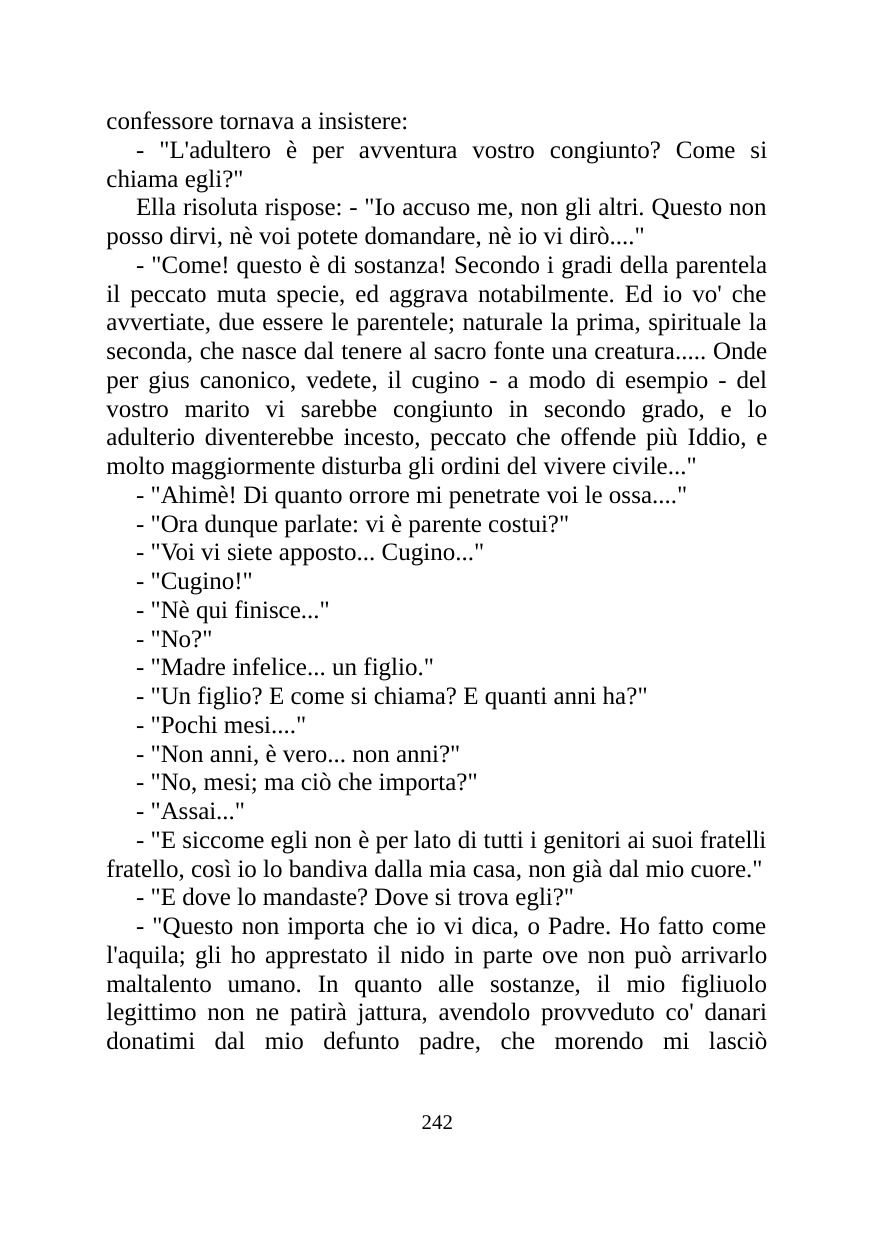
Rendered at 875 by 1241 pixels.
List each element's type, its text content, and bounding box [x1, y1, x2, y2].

text Ella risoluta rispose: - "Io accuso me, non gli altri. Questo non posso dirvi, nè voi potete domandare, nè io vi dirò...." [106, 192, 768, 250]
text - "Non anni, è vero... non anni?" [106, 739, 768, 767]
text - "No?" [106, 624, 768, 652]
text - "Madre infelice... un figlio." [106, 652, 768, 681]
text - "Pochi mesi...." [106, 710, 768, 739]
text - "Ora dunque parlate: vi è parente costui?" [106, 509, 768, 537]
text - "Assai..." [106, 796, 768, 825]
text - "E siccome egli non è per lato di tutti i genitori ai suoi fratelli fratello, così io lo bandiva dalla mia casa, non già dal mio cuore." [106, 825, 768, 882]
text - "Nè qui finisce..." [106, 595, 768, 624]
text - "E dove lo mandaste? Dove si trova egli?" [106, 882, 768, 911]
text - "Voi vi siete apposto... Cugino..." [106, 537, 768, 566]
text - "Come! questo è di sostanza! Secondo i gradi della parentela il peccato muta specie, ed aggrava notabilmente. Ed io vo' che avvertiate, due essere le parentele; naturale la prima, spirituale la seconda, che nasce dal tenere al sacro fonte una creatura..... Onde per gius canonico, vedete, il cugino - a modo di esempio - del vostro marito vi sarebbe congiunto in secondo grado, e lo adulterio diventerebbe incesto, peccato che offende più Iddio, e molto maggiormente disturba gli ordini del vivere civile..." [106, 250, 768, 480]
text - "L'adultero è per avventura vostro congiunto? Come si chiama egli?" [106, 135, 768, 192]
text - "Questo non importa che io vi dica, o Padre. Ho fatto come l'aquila; gli ho apprestato il nido in parte ove non può arrivarlo maltalento umano. In quanto alle sostanze, il mio figliuolo legittimo non ne patirà jattura, avendolo provveduto co' danari donatimi dal mio defunto padre, che morendo mi lasciò [106, 911, 768, 1055]
text confessore tornava a insistere: [106, 106, 768, 135]
text - "No, mesi; ma ciò che importa?" [106, 767, 768, 796]
text - "Cugino!" [106, 566, 768, 595]
text - "Un figlio? E come si chiama? E quanti anni ha?" [106, 681, 768, 710]
text - "Ahimè! Di quanto orrore mi penetrate voi le ossa...." [106, 480, 768, 509]
